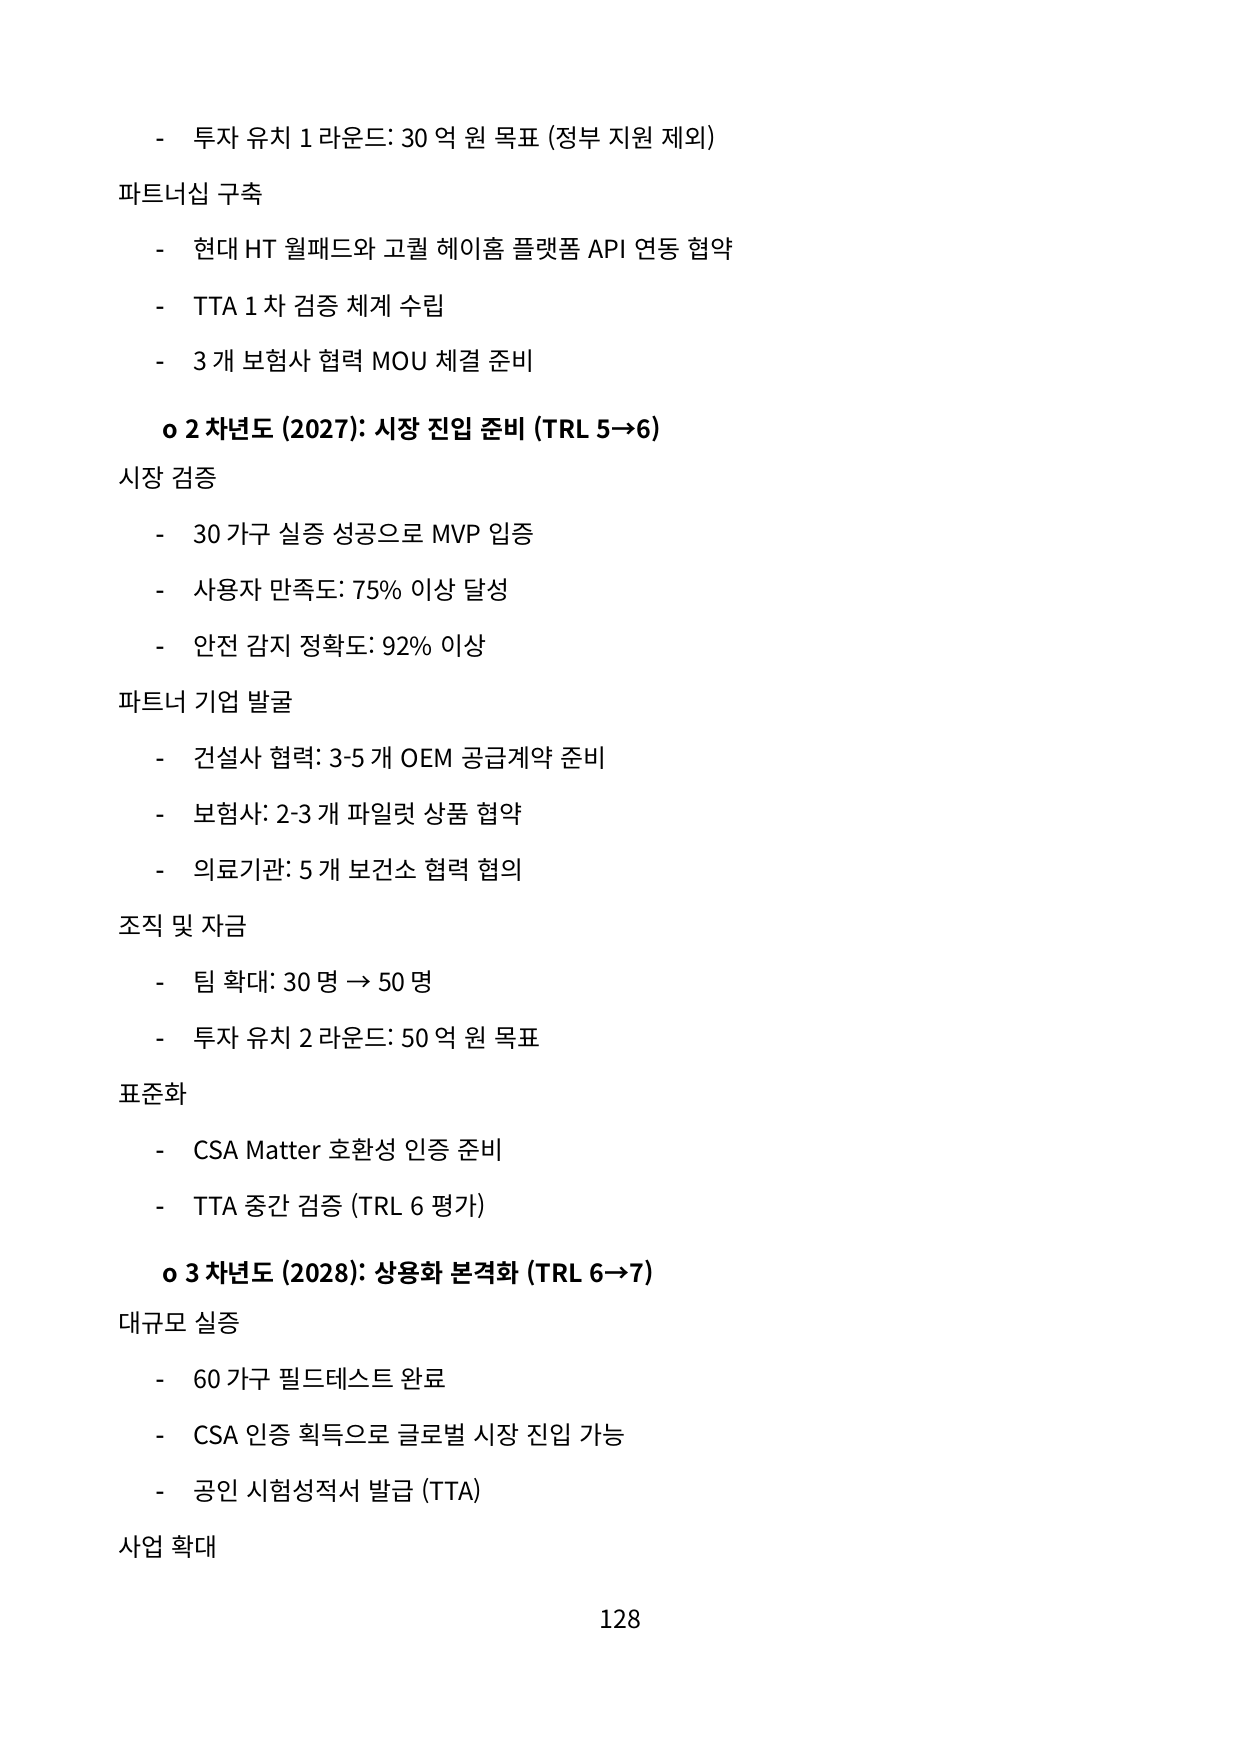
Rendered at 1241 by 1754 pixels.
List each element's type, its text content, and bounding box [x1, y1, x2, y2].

text 사업 확대 [118, 1527, 1122, 1563]
list TTA 중간 검증 (TRL 6 평가) [156, 1186, 1122, 1222]
text 표준화 [118, 1074, 1122, 1111]
text 시장 검증 [118, 459, 1122, 495]
list 보험사: 2-3개 파일럿 상품 협약 [156, 794, 1122, 831]
list 현대HT 월패드와 고퀄 헤이홈 플랫폼 API 연동 협약 [156, 230, 1122, 266]
text 대규모 실증 [118, 1303, 1122, 1339]
list 안전 감지 정확도: 92% 이상 [156, 627, 1122, 663]
subtitle o 2차년도 (2027): 시장 진입 준비 (TRL 5→6) [162, 409, 1122, 446]
list TTA 1차 검증 체계 수립 [156, 286, 1122, 322]
list 3개 보험사 협력 MOU 체결 준비 [156, 342, 1122, 378]
list 팀 확대: 30명 → 50명 [156, 962, 1122, 999]
text 파트너 기업 발굴 [118, 683, 1122, 719]
list CSA 인증 획득으로 글로벌 시장 진입 가능 [156, 1415, 1122, 1451]
list 의료기관: 5개 보건소 협력 협의 [156, 851, 1122, 887]
list 사용자 만족도: 75% 이상 달성 [156, 571, 1122, 607]
list 투자 유치 2라운드: 50억 원 목표 [156, 1018, 1122, 1054]
list 건설사 협력: 3-5개 OEM 공급계약 준비 [156, 739, 1122, 775]
text 조직 및 자금 [118, 906, 1122, 943]
list 60가구 필드테스트 완료 [156, 1359, 1122, 1395]
list 30가구 실증 성공으로 MVP 입증 [156, 515, 1122, 551]
list 투자 유치 1라운드: 30억 원 목표 (정부 지원 제외) [156, 118, 1122, 154]
subtitle o 3차년도 (2028): 상용화 본격화 (TRL 6→7) [162, 1254, 1122, 1290]
list CSA Matter 호환성 인증 준비 [156, 1130, 1122, 1166]
list 공인 시험성적서 발급 (TTA) [156, 1471, 1122, 1507]
text 파트너십 구축 [118, 174, 1122, 210]
